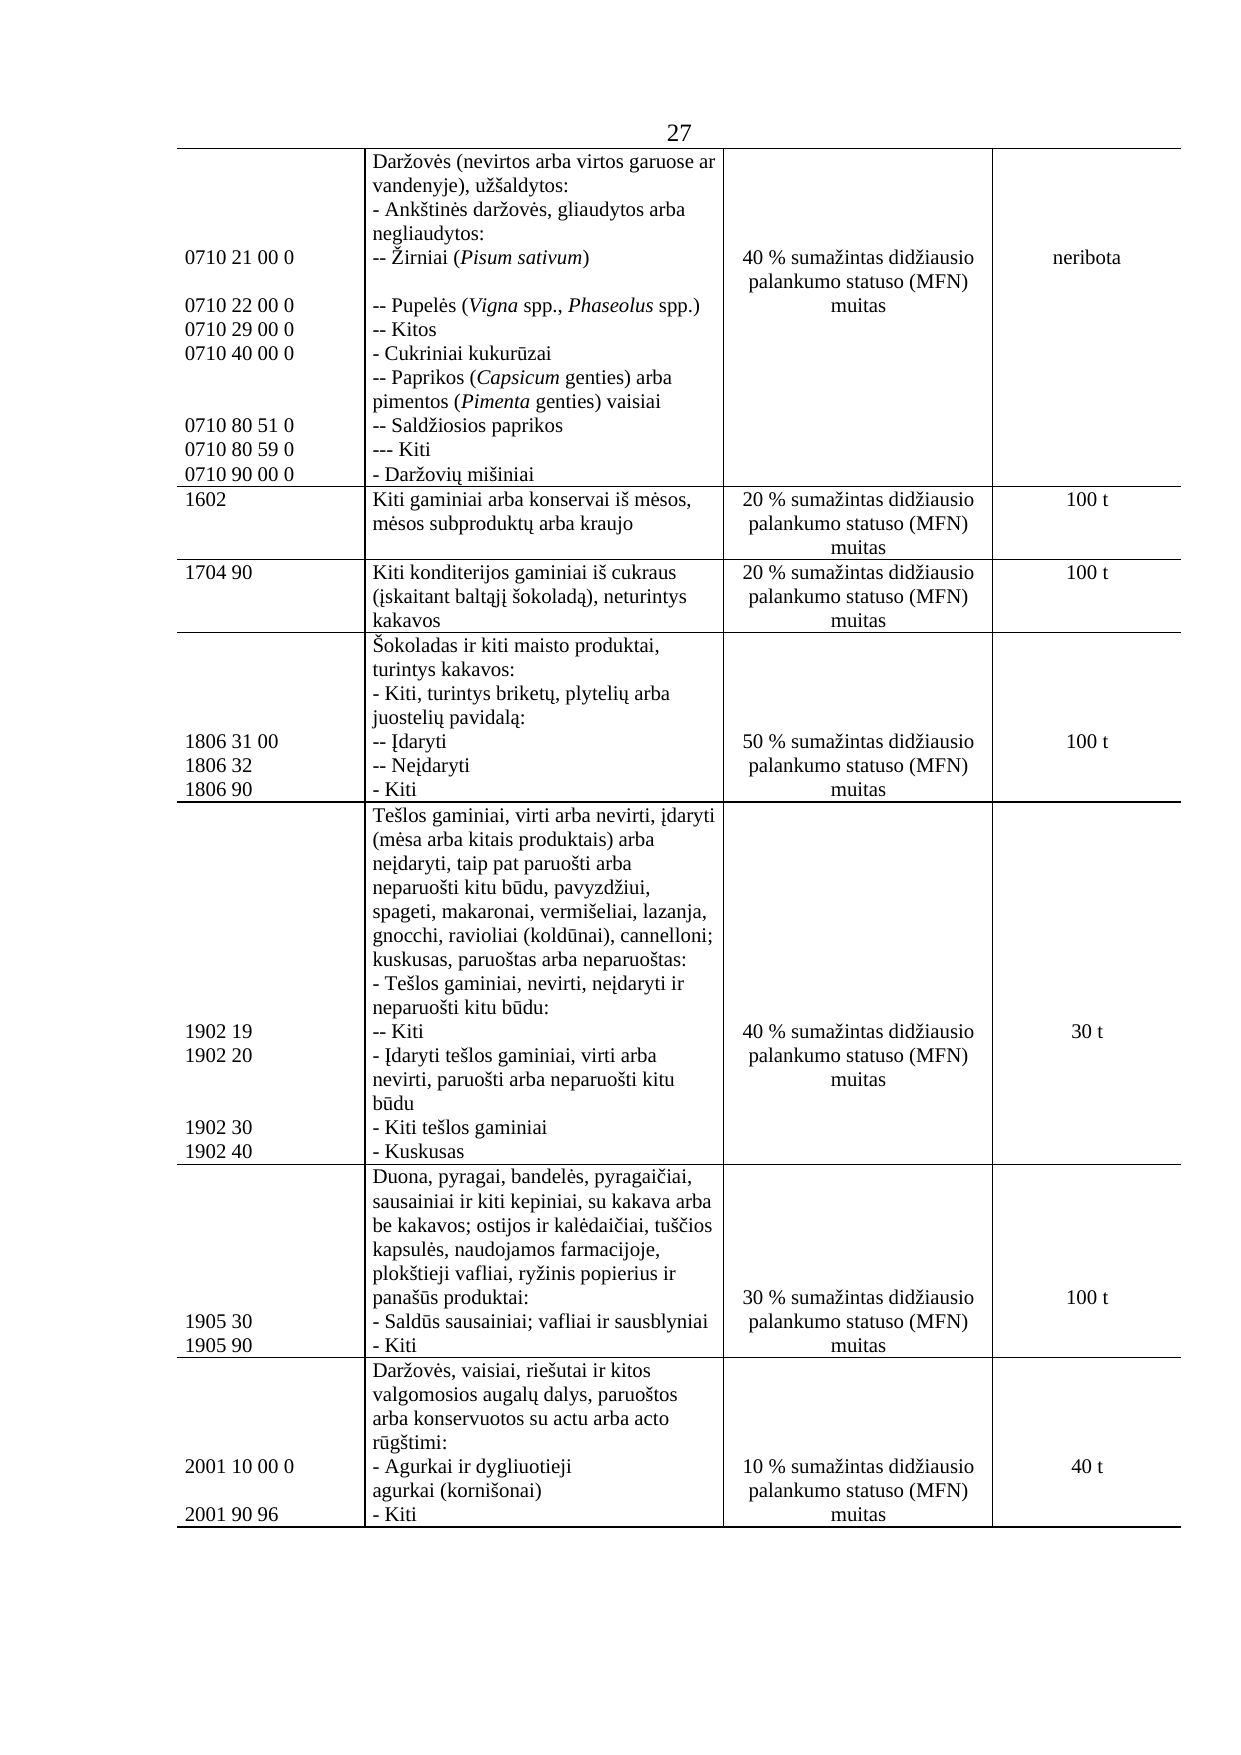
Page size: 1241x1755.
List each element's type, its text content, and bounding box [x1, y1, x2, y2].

table_cell Kiti gaminiai arba konservai iš mėsos, mėsos subproduktų arba kraujo [366, 487, 723, 559]
table_cell neribota [993, 149, 1181, 486]
table_cell 100 t [993, 1165, 1181, 1357]
table_cell Daržovės (nevirtos arba virtos garuose ar vandenyje), užšaldytos: - Ankštinės daržovės, gliaudytos arba negliaudytos: -- Žirniai (Pisum sativum) -- Pupelės (Vigna spp., Phaseolus spp.) -- Kitos - Cukriniai kukurūzai -- Paprikos (Capsicum genties) arba pimentos (Pimenta genties) vaisiai -- Saldžiosios paprikos --- Kiti - Daržovių mišiniai [366, 149, 723, 486]
table_cell 2001 10 00 0 2001 90 96 [177, 1358, 364, 1526]
table_cell 20 % sumažintas didžiausio palankumo statuso (MFN) muitas [724, 560, 992, 632]
table_cell 1905 30 1905 90 [177, 1165, 364, 1357]
table_cell 40 t [993, 1358, 1181, 1526]
table_cell 10 % sumažintas didžiausio palankumo statuso (MFN) muitas [724, 1358, 992, 1526]
table_cell Tešlos gaminiai, virti arba nevirti, įdaryti (mėsa arba kitais produktais) arba neįdaryti, taip pat paruošti arba neparuošti kitu būdu, pavyzdžiui, spageti, makaronai, vermišeliai, lazanja, gnocchi, ravioliai (koldūnai), cannelloni; kuskusas, paruoštas arba neparuoštas: - Tešlos gaminiai, nevirti, neįdaryti ir neparuošti kitu būdu: -- Kiti - Įdaryti tešlos gaminiai, virti arba nevirti, paruošti arba neparuošti kitu būdu - Kiti tešlos gaminiai - Kuskusas [366, 803, 723, 1163]
table_cell 30 t [993, 803, 1181, 1163]
table_cell Kiti konditerijos gaminiai iš cukraus (įskaitant baltąjį šokoladą), neturintys kakavos [366, 560, 723, 632]
table_cell 0710 21 00 0 0710 22 00 0 0710 29 00 0 0710 40 00 0 0710 80 51 0 0710 80 59 0 0710 90 00 0 [177, 149, 364, 486]
table_cell 100 t [993, 633, 1181, 801]
table_cell Šokoladas ir kiti maisto produktai, turintys kakavos: - Kiti, turintys briketų, plytelių arba juostelių pavidalą: -- Įdaryti -- Neįdaryti - Kiti [366, 633, 723, 801]
table_cell 100 t [993, 487, 1181, 559]
table_cell 100 t [993, 560, 1181, 632]
table_cell 1704 90 [177, 560, 364, 632]
table_cell 50 % sumažintas didžiausio palankumo statuso (MFN) muitas [724, 633, 992, 801]
table_cell Daržovės, vaisiai, riešutai ir kitos valgomosios augalų dalys, paruoštos arba konservuotos su actu arba acto rūgštimi: - Agurkai ir dygliuotieji agurkai (kornišonai) - Kiti [366, 1358, 723, 1526]
table_cell Duona, pyragai, bandelės, pyragaičiai, sausainiai ir kiti kepiniai, su kakava arba be kakavos; ostijos ir kalėdaičiai, tuščios kapsulės, naudojamos farmacijoje, plokštieji vafliai, ryžinis popierius ir panašūs produktai: - Saldūs sausainiai; vafliai ir sausblyniai - Kiti [366, 1165, 723, 1357]
table_cell 1602 [177, 487, 364, 559]
table_cell 40 % sumažintas didžiausio palankumo statuso (MFN) muitas [724, 149, 992, 486]
table_cell 20 % sumažintas didžiausio palankumo statuso (MFN) muitas [724, 487, 992, 559]
table_cell 40 % sumažintas didžiausio palankumo statuso (MFN) muitas [724, 803, 992, 1163]
table_cell 1806 31 00 1806 32 1806 90 [177, 633, 364, 801]
table_cell 30 % sumažintas didžiausio palankumo statuso (MFN) muitas [724, 1165, 992, 1357]
table_cell 1902 19 1902 20 1902 30 1902 40 [177, 803, 364, 1163]
